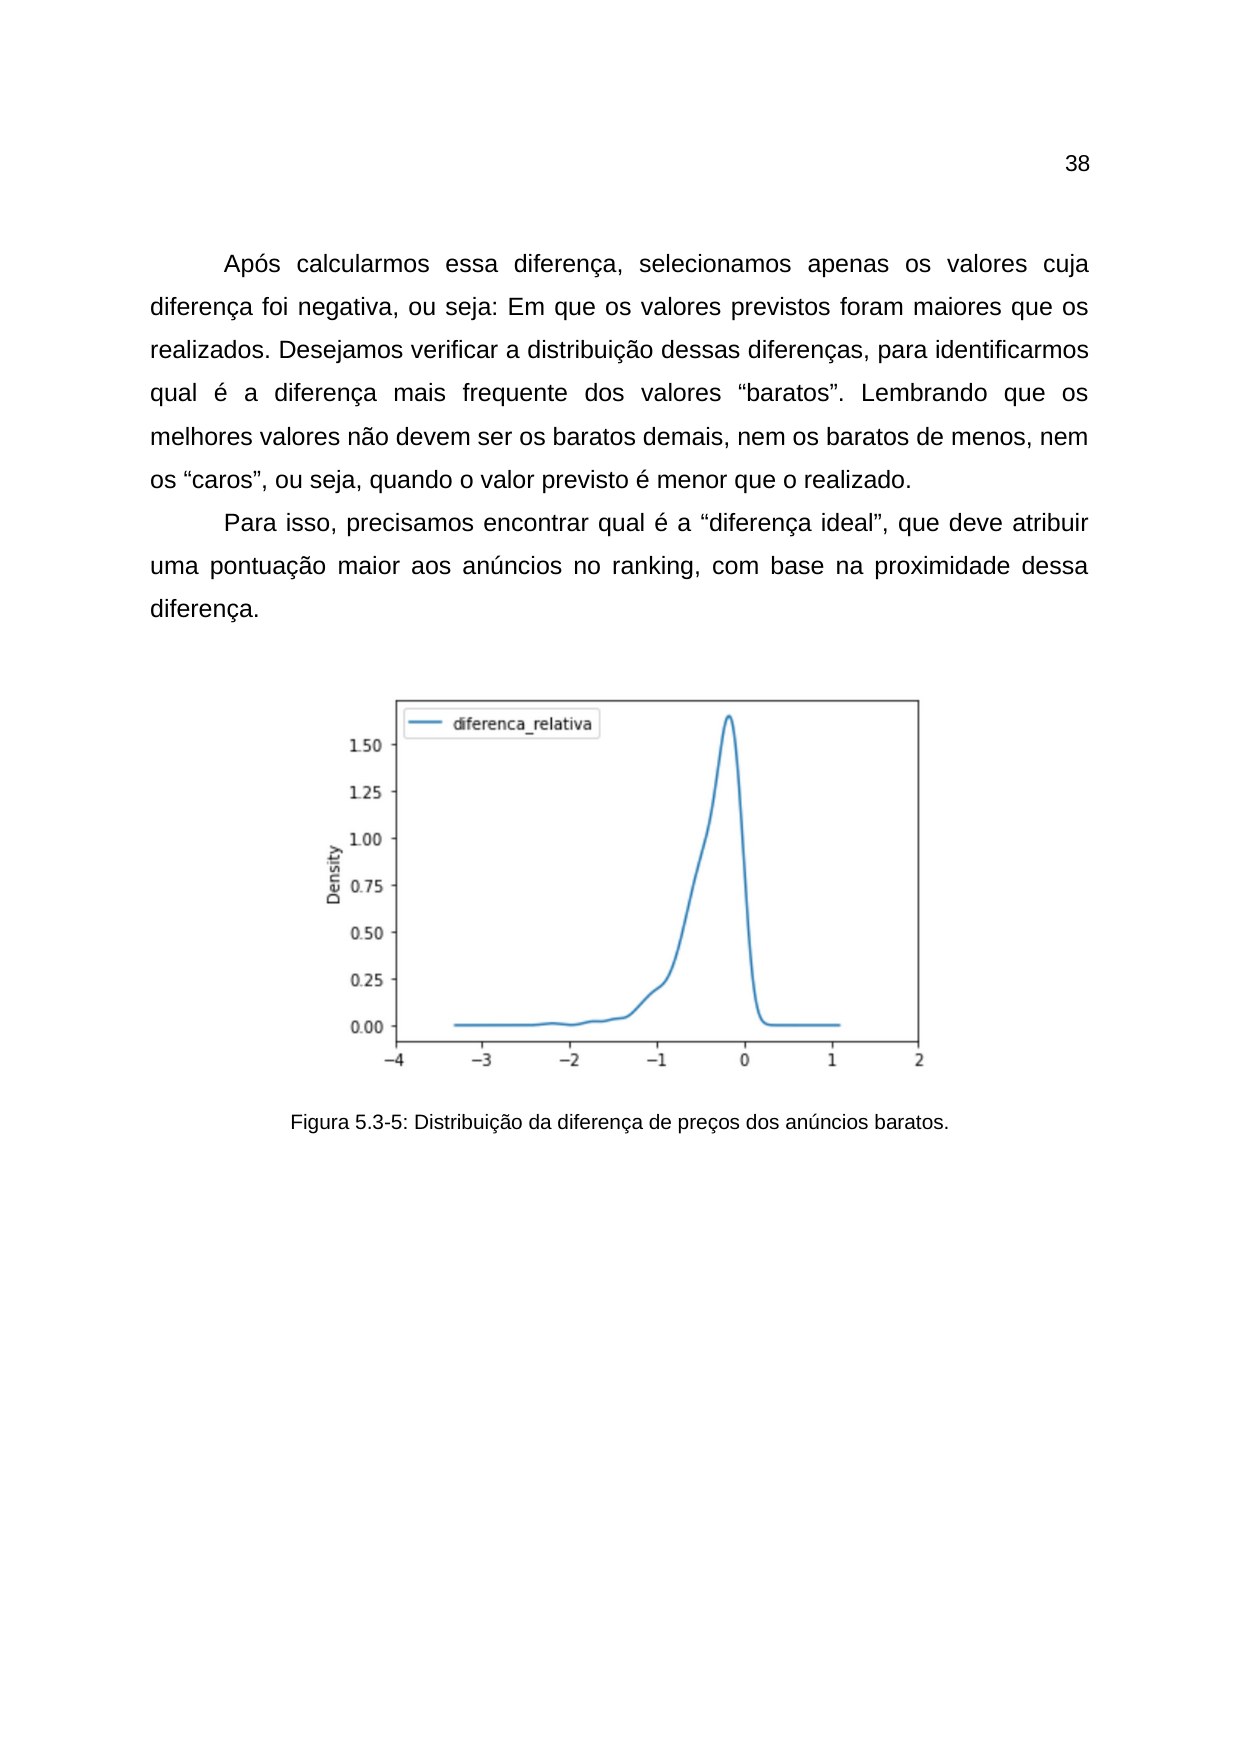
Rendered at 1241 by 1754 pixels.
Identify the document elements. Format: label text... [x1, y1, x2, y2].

text Para isso, precisamos encontrar qual é a “diferença ideal”, que deve atribuir uma pontuação maior aos anúncios no ranking, com base na proximidade dessa diferença. [150, 508, 1090, 623]
text Após calcularmos essa diferença, selecionamos apenas os valores cuja diferença foi negativa, ou seja: Em que os valores previstos foram maiores que os realizados. Desejamos verificar a distribuição dessas diferenças, para identificarmos qual é a diferença mais frequente dos valores “baratos”. Lembrando que os melhores valores não devem ser os baratos demais, nem os baratos de menos, nem os “caros”, ou seja, quando o valor previsto é menor que o realizado. [150, 249, 1090, 493]
text Figura 5.3-5: Distribuição da diferença de preços dos anúncios baratos. [150, 1084, 1090, 1134]
picture [295, 680, 945, 1084]
